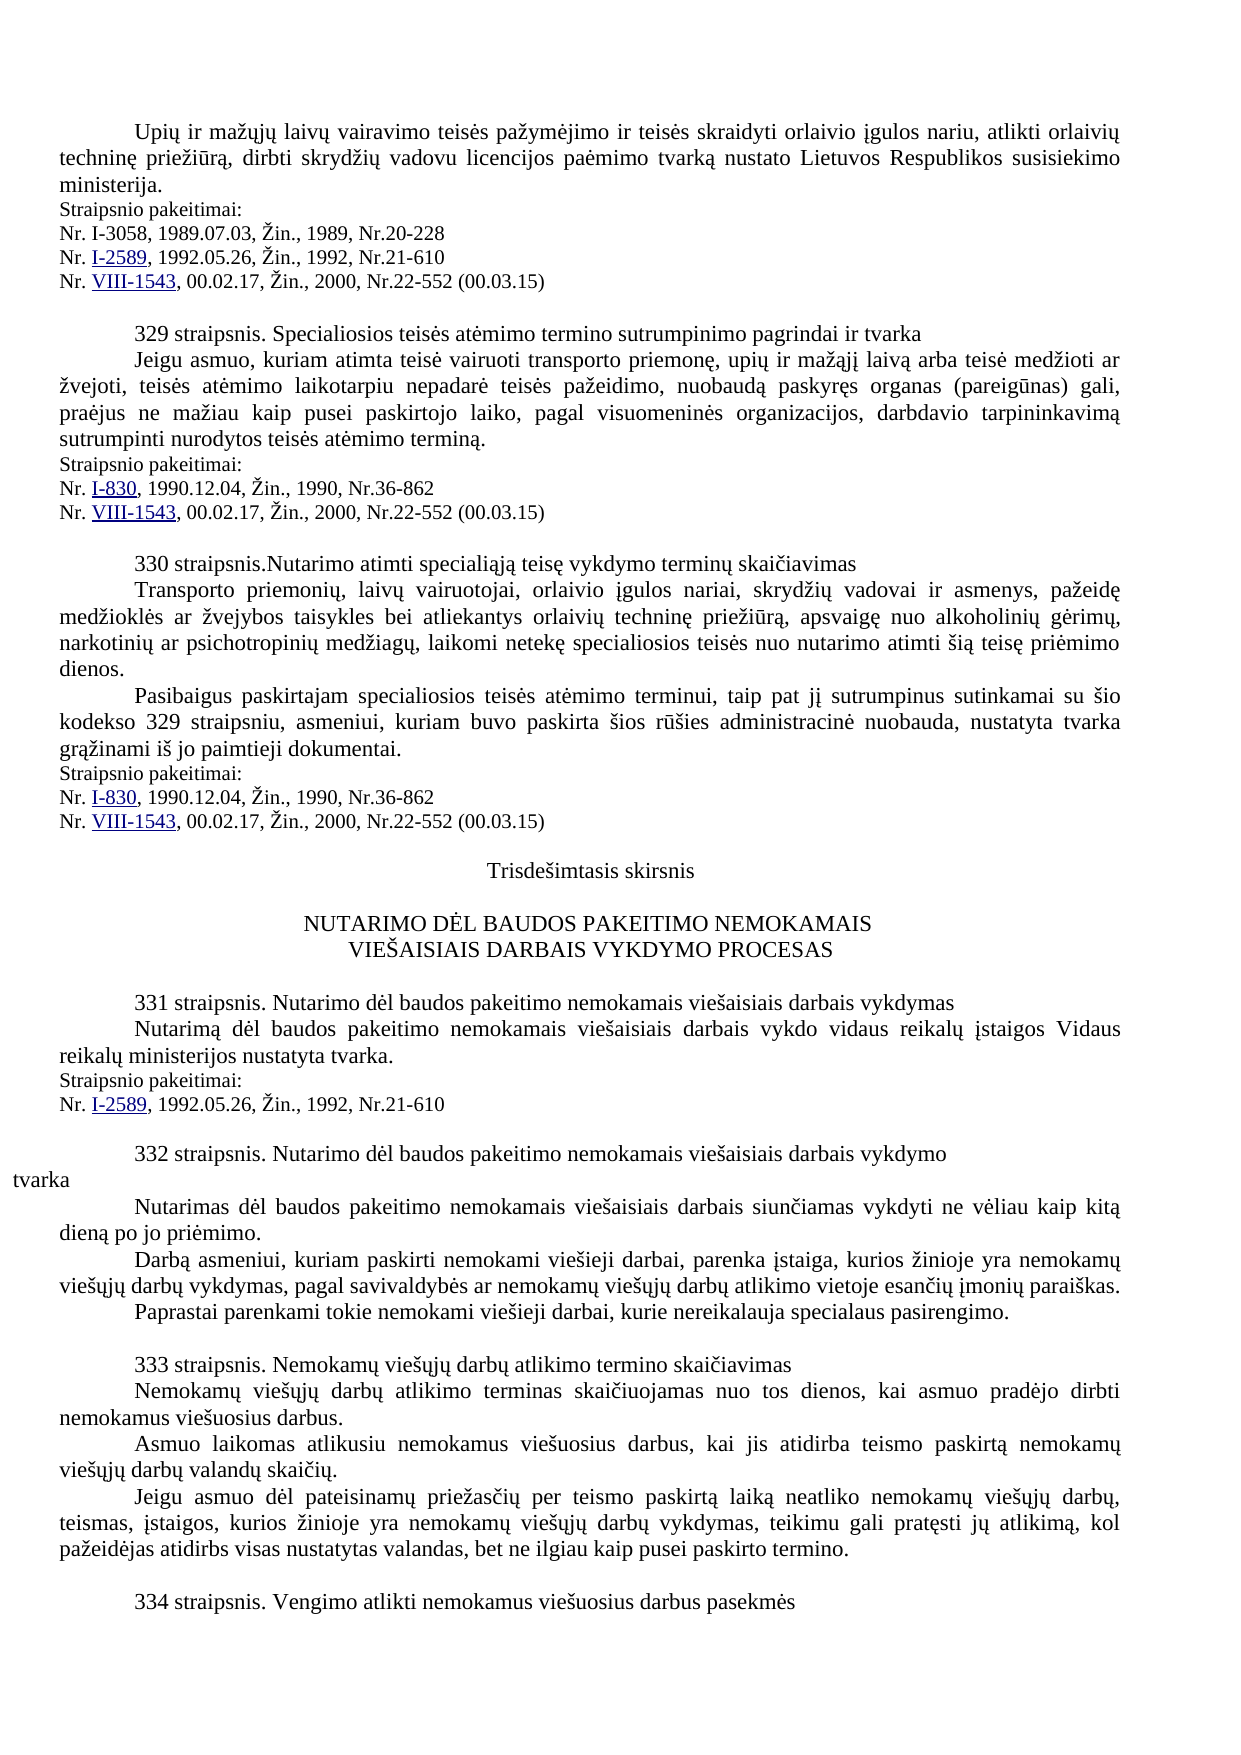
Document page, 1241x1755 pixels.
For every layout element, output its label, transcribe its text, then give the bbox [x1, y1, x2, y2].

text 331 straipsnis. Nutarimo dėl baudos pakeitimo nemokamais viešaisiais darbais vykdymas [134, 989, 1122, 1015]
text Straipsnio pakeitimai: [59, 452, 1122, 476]
text Paprastai parenkami tokie nemokami viešieji darbai, kurie nereikalauja specialaus pasirengimo. [59, 1298, 1122, 1325]
text Pasibaigus paskirtajam specialiosios teisės atėmimo terminui, taip pat jį sutrumpinus sutinkamai su šio kodekso 329 straipsniu, asmeniui, kuriam buvo paskirta šios rūšies administracinė nuobauda, nustatyta tvarka grąžinami iš jo paimtieji dokumentai. [59, 682, 1122, 761]
text 330 straipsnis.Nutarimo atimti specialiąją teisę vykdymo terminų skaičiavimas [59, 550, 1122, 576]
text Nr. I-830, 1990.12.04, Žin., 1990, Nr.36-862 [59, 785, 1122, 809]
text Straipsnio pakeitimai: [59, 197, 1122, 221]
text 329 straipsnis. Specialiosios teisės atėmimo termino sutrumpinimo pagrindai ir tvarka [134, 320, 1122, 346]
text Jeigu asmuo dėl pateisinamų priežasčių per teismo paskirtą laiką neatliko nemokamų viešųjų darbų, teismas, įstaigos, kurios žinioje yra nemokamų viešųjų darbų vykdymas, teikimu gali pratęsti jų atlikimą, kol pažeidėjas atidirbs visas nustatytas valandas, bet ne ilgiau kaip pusei paskirto termino. [59, 1483, 1122, 1562]
text 332 straipsnis. Nutarimo dėl baudos pakeitimo nemokamais viešaisiais darbais vykdymo [134, 1140, 1122, 1167]
text Trisdešimtasis skirsnis [59, 857, 1122, 883]
text VIEŠAISIAIS DARBAIS VYKDYMO PROCESAS [59, 936, 1122, 963]
text Nr. I-3058, 1989.07.03, Žin., 1989, Nr.20-228 [59, 221, 1122, 245]
text Straipsnio pakeitimai: [59, 761, 1122, 785]
text Nr. I-2589, 1992.05.26, Žin., 1992, Nr.21-610 [59, 245, 1122, 269]
text Asmuo laikomas atlikusiu nemokamus viešuosius darbus, kai jis atidirba teismo paskirtą nemokamų viešųjų darbų valandų skaičių. [59, 1430, 1122, 1483]
text tvarka [13, 1167, 1122, 1193]
text 334 straipsnis. Vengimo atlikti nemokamus viešuosius darbus pasekmės [59, 1588, 1122, 1614]
text Nr. VIII-1543, 00.02.17, Žin., 2000, Nr.22-552 (00.03.15) [59, 500, 1122, 524]
text Straipsnio pakeitimai: [59, 1068, 1122, 1092]
text Nutarimą dėl baudos pakeitimo nemokamais viešaisiais darbais vykdo vidaus reikalų įstaigos Vidaus reikalų ministerijos nustatyta tvarka. [59, 1015, 1122, 1068]
text Upių ir mažųjų laivų vairavimo teisės pažymėjimo ir teisės skraidyti orlaivio įgulos nariu, atlikti orlaivių techninę priežiūrą, dirbti skrydžių vadovu licencijos paėmimo tvarką nustato Lietuvos Respublikos susisiekimo ministerija. [59, 118, 1122, 197]
text Nr. I-830, 1990.12.04, Žin., 1990, Nr.36-862 [59, 476, 1122, 500]
text Darbą asmeniui, kuriam paskirti nemokami viešieji darbai, parenka įstaiga, kurios žinioje yra nemokamų viešųjų darbų vykdymas, pagal savivaldybės ar nemokamų viešųjų darbų atlikimo vietoje esančių įmonių paraiškas. [59, 1246, 1122, 1298]
text Nr. I-2589, 1992.05.26, Žin., 1992, Nr.21-610 [59, 1092, 1122, 1116]
text Nr. VIII-1543, 00.02.17, Žin., 2000, Nr.22-552 (00.03.15) [59, 809, 1122, 833]
text 333 straipsnis. Nemokamų viešųjų darbų atlikimo termino skaičiavimas [59, 1351, 1122, 1377]
text Nutarimas dėl baudos pakeitimo nemokamais viešaisiais darbais siunčiamas vykdyti ne vėliau kaip kitą dieną po jo priėmimo. [59, 1193, 1122, 1246]
text NUTARIMO DĖL BAUDOS PAKEITIMO NEMOKAMAIS [59, 910, 1122, 936]
text Jeigu asmuo, kuriam atimta teisė vairuoti transporto priemonę, upių ir mažąjį laivą arba teisė medžioti ar žvejoti, teisės atėmimo laikotarpiu nepadarė teisės pažeidimo, nuobaudą paskyręs organas (pareigūnas) gali, praėjus ne mažiau kaip pusei paskirtojo laiko, pagal visuomeninės organizacijos, darbdavio tarpininkavimą sutrumpinti nurodytos teisės atėmimo terminą. [59, 346, 1122, 452]
text Transporto priemonių, laivų vairuotojai, orlaivio įgulos nariai, skrydžių vadovai ir asmenys, pažeidę medžioklės ar žvejybos taisykles bei atliekantys orlaivių techninę priežiūrą, apsvaigę nuo alkoholinių gėrimų, narkotinių ar psichotropinių medžiagų, laikomi netekę specialiosios teisės nuo nutarimo atimti šią teisę priėmimo dienos. [59, 576, 1122, 682]
text Nemokamų viešųjų darbų atlikimo terminas skaičiuojamas nuo tos dienos, kai asmuo pradėjo dirbti nemokamus viešuosius darbus. [59, 1377, 1122, 1430]
text Nr. VIII-1543, 00.02.17, Žin., 2000, Nr.22-552 (00.03.15) [59, 269, 1122, 293]
